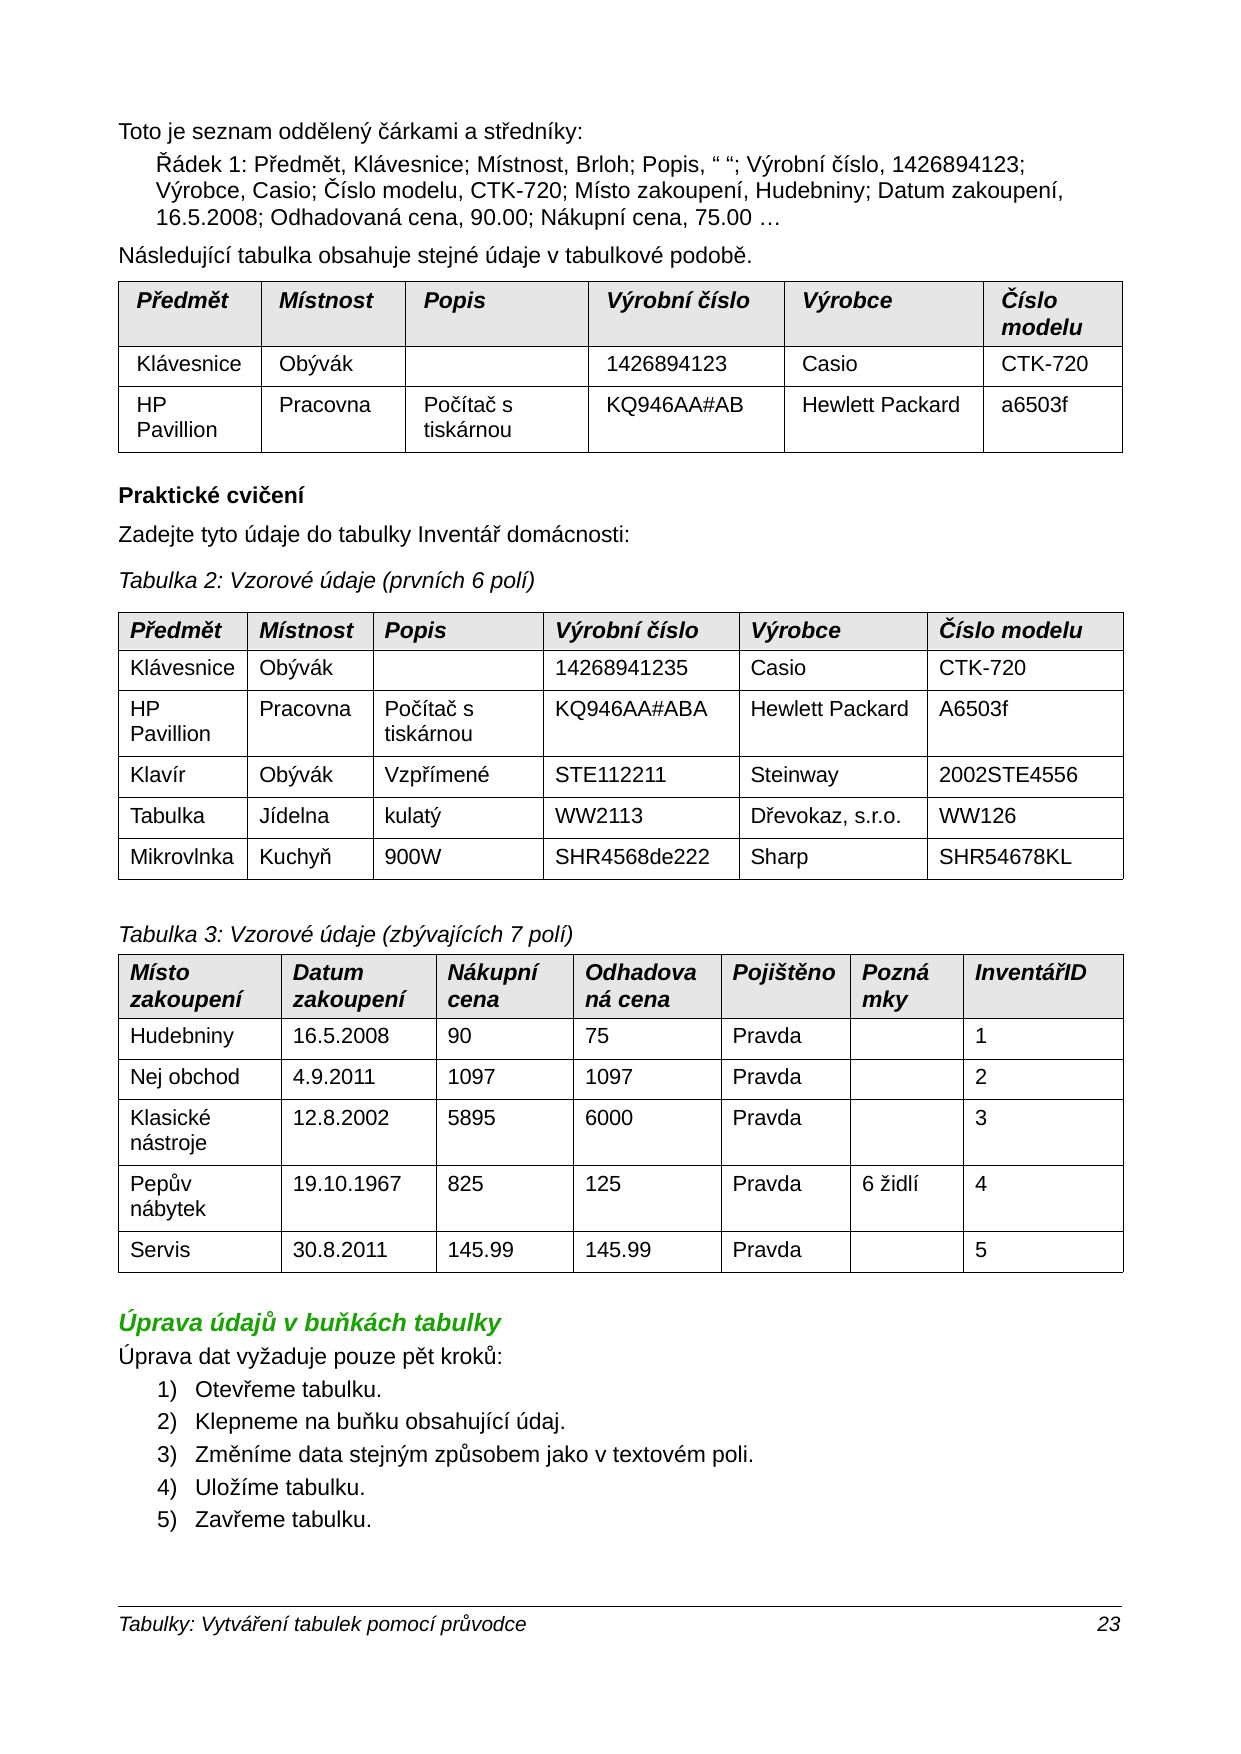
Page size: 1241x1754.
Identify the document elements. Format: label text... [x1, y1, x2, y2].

list Uložíme tabulku. [177, 1473, 1122, 1500]
text Tabulka 2 : Vzorové údaje (prvních 6 polí) [118, 567, 1122, 593]
table_header Místnost [248, 613, 373, 649]
table_cell Pracovna [248, 691, 373, 756]
list Zavřeme tabulku. [177, 1506, 1122, 1532]
table_cell 2 [964, 1060, 1123, 1099]
table_header Popis [374, 613, 543, 649]
table_cell 2002STE4556 [928, 757, 1123, 797]
table_header Výrobní číslo [589, 282, 784, 346]
subtitle Úprava údajů v buňkách tabulky [118, 1308, 1122, 1336]
list Řádek 1: Předmět, Klávesnice; Místnost, Brloh; Popis, “ “; Výrobní číslo, 1426894123; Výrobce, Casio; Číslo modelu, CTK-720; Místo zakoupení, Hudebniny; Datum zakoupení, 16.5.2008; Odhadovaná cena, 90.00; Nákupní cena, 75.00 … [156, 151, 1122, 230]
table_cell A6503f [928, 691, 1123, 756]
table_cell Steinway [740, 757, 927, 797]
table_cell Jídelna [248, 798, 373, 838]
table_cell Pepův nábytek [119, 1166, 281, 1231]
table_cell Hudebniny [119, 1019, 281, 1058]
table_header Popis [406, 282, 588, 346]
table_cell Mikrovlnka [119, 839, 247, 879]
table_cell 5 [964, 1232, 1123, 1272]
table_cell STE112211 [544, 757, 739, 797]
table_cell Obývák [248, 757, 373, 797]
table_cell 145.99 [437, 1232, 573, 1272]
table_cell [851, 1019, 963, 1058]
table_cell Hewlett Packard [740, 691, 927, 756]
table_cell Pravda [722, 1060, 850, 1099]
table_cell Kuchyň [248, 839, 373, 879]
table_header Předmět [119, 613, 247, 649]
table_cell Pravda [722, 1166, 850, 1231]
table_cell 825 [437, 1166, 573, 1231]
table_header Pojištěno [722, 955, 850, 1018]
table_cell 19.10.1967 [282, 1166, 436, 1231]
table_cell [851, 1060, 963, 1099]
table_cell KQ946AA#AB [589, 387, 784, 452]
table_cell 145.99 [574, 1232, 721, 1272]
table_cell 4 [964, 1166, 1123, 1231]
table_cell WW2113 [544, 798, 739, 838]
text Tabulka 3 : Vzorové údaje (zbývajících 7 polí) [118, 921, 1122, 947]
table_header Výrobce [740, 613, 927, 649]
table_cell HP Pavillion [119, 387, 261, 452]
table_header Výrobce [785, 282, 983, 346]
table_cell WW126 [928, 798, 1123, 838]
table_cell [374, 651, 543, 690]
table_header Poznámky [851, 955, 963, 1018]
table_cell Pravda [722, 1232, 850, 1272]
table_cell Vzpřímené [374, 757, 543, 797]
table_cell 90 [437, 1019, 573, 1058]
list Klepneme na buňku obsahující údaj. [177, 1408, 1122, 1434]
table_header Odhadovaná cena [574, 955, 721, 1018]
table_cell a6503f [984, 387, 1122, 452]
table_cell 1097 [437, 1060, 573, 1099]
table_header Nákupní cena [437, 955, 573, 1018]
table_cell 30.8.2011 [282, 1232, 436, 1272]
table_header Místnost [262, 282, 405, 346]
table_cell Pracovna [262, 387, 405, 452]
table_cell Klavír [119, 757, 247, 797]
table_cell Klávesnice [119, 347, 261, 386]
table_header Výrobní číslo [544, 613, 739, 649]
table_cell 4.9.2011 [282, 1060, 436, 1099]
table_header Datum zakoupení [282, 955, 436, 1018]
list Zadejte tyto údaje do tabulky Inventář domácnosti: [118, 521, 1122, 548]
table_cell CTK-720 [984, 347, 1122, 386]
table_cell Dřevokaz, s.r.o. [740, 798, 927, 838]
table_cell Casio [785, 347, 983, 386]
table_cell SHR54678KL [928, 839, 1123, 879]
table_header Předmět [119, 282, 261, 346]
table_cell kulatý [374, 798, 543, 838]
table_cell Casio [740, 651, 927, 690]
table_cell 125 [574, 1166, 721, 1231]
table_cell 14268941235 [544, 651, 739, 690]
table_header Místo zakoupení [119, 955, 281, 1018]
table_cell Počítač s tiskárnou [374, 691, 543, 756]
table_cell [851, 1232, 963, 1272]
text Následující tabulka obsahuje stejné údaje v tabulkové podobě. [118, 242, 1122, 269]
table_cell 5895 [437, 1100, 573, 1165]
table_cell Hewlett Packard [785, 387, 983, 452]
table_cell 900W [374, 839, 543, 879]
table_header InventářID [964, 955, 1123, 1018]
table_cell 6 židlí [851, 1166, 963, 1231]
table_cell Počítač s tiskárnou [406, 387, 588, 452]
table_cell SHR4568de222 [544, 839, 739, 879]
table_cell CTK-720 [928, 651, 1123, 690]
table_header Číslo modelu [984, 282, 1122, 346]
table_cell Pravda [722, 1019, 850, 1058]
table_cell Servis [119, 1232, 281, 1272]
table_cell 1097 [574, 1060, 721, 1099]
table_cell [851, 1100, 963, 1165]
text Praktické cvičení [118, 482, 1122, 509]
table_cell 6000 [574, 1100, 721, 1165]
table_cell HP Pavillion [119, 691, 247, 756]
table_cell 75 [574, 1019, 721, 1058]
table_cell 12.8.2002 [282, 1100, 436, 1165]
table_cell 1426894123 [589, 347, 784, 386]
list Toto je seznam oddělený čárkami a středníky: [118, 118, 1122, 144]
table_cell 16.5.2008 [282, 1019, 436, 1058]
table_cell Nej obchod [119, 1060, 281, 1099]
table_cell Pravda [722, 1100, 850, 1165]
list Změníme data stejným způsobem jako v textovém poli. [177, 1441, 1122, 1467]
table_cell [406, 347, 588, 386]
list Úprava dat vyžaduje pouze pět kroků: [118, 1343, 1122, 1369]
table_cell Obývák [248, 651, 373, 690]
table_cell 1 [964, 1019, 1123, 1058]
table_cell Tabulka [119, 798, 247, 838]
table_header Číslo modelu [928, 613, 1123, 649]
table_cell Klasické nástroje [119, 1100, 281, 1165]
table_cell Obývák [262, 347, 405, 386]
list Otevřeme tabulku. [177, 1376, 1122, 1402]
table_cell 3 [964, 1100, 1123, 1165]
table_cell KQ946AA#ABA [544, 691, 739, 756]
table_cell Klávesnice [119, 651, 247, 690]
table_cell Sharp [740, 839, 927, 879]
